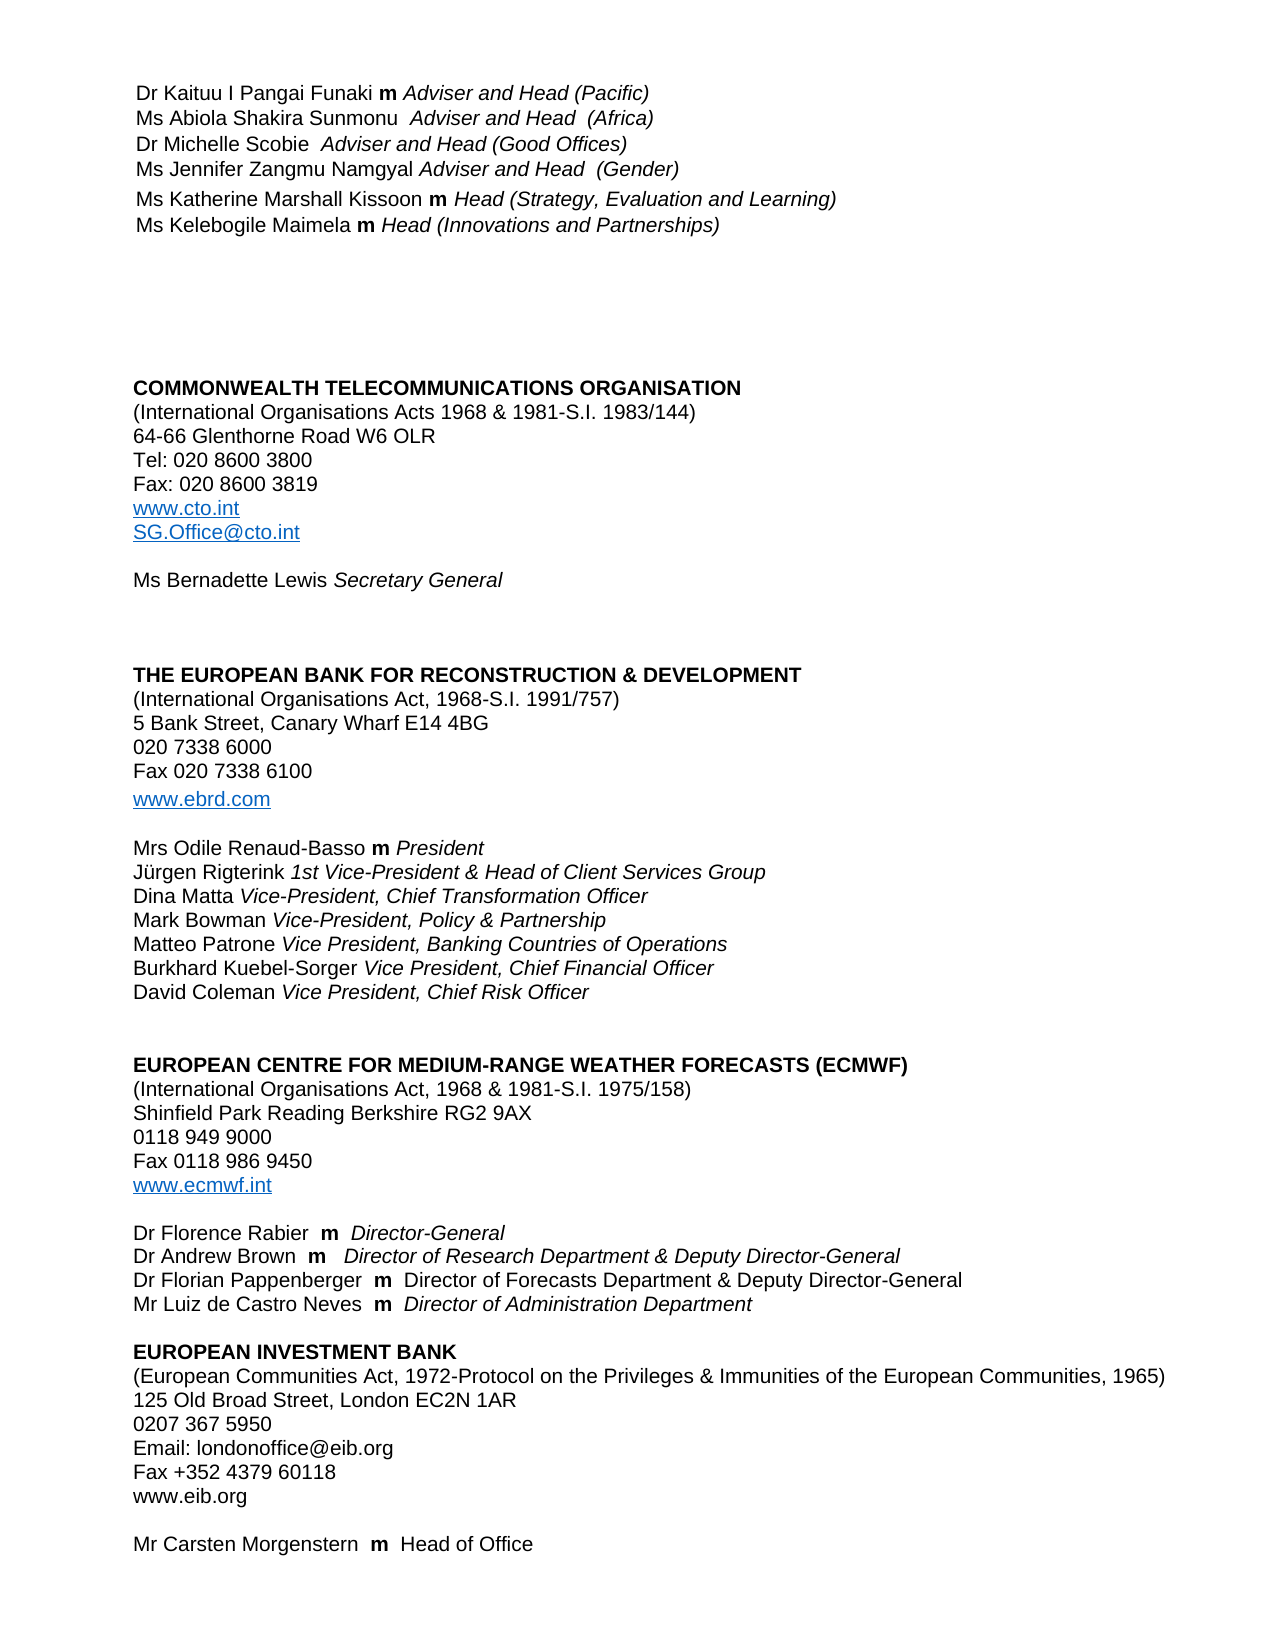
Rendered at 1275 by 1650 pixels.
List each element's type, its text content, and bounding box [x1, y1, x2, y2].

text www.ecmwf.int [133, 1172, 1181, 1196]
text 020 7338 6000 [133, 735, 1181, 759]
text (European Communities Act, 1972-Protocol on the Privileges & Immunities of the European Communities, 1965) [133, 1364, 1181, 1388]
text Email: londonoffice@eib.org [133, 1436, 1181, 1460]
text www.eib.org [133, 1484, 1181, 1508]
text 125 Old Broad Street, London EC2N 1AR [133, 1388, 1181, 1412]
text (International Organisations Act, 1968 & 1981-S.I. 1975/158) [133, 1077, 1181, 1101]
text Dr Kaituu I Pangai Funaki m Adviser and Head (Pacific) Ms Abiola Shakira Sunmonu Adviser and Head (Africa) Dr Michelle Scobie Adviser and Head (Good Offices) Ms Jennifer Zangmu Namgyal Adviser and Head (Gender) Ms Katherine Marshall Kissoon m Head (Strategy, Evaluation and Learning) Ms Kelebogile Maimela m Head (Innovations and Partnerships) [130, 81, 1184, 237]
text Dr Andrew Brown m Director of Research Department & Deputy Director-General [133, 1244, 1181, 1268]
text www.cto.int [133, 496, 1181, 519]
text THE EUROPEAN BANK FOR RECONSTRUCTION & DEVELOPMENT [133, 663, 1181, 687]
text Ms Bernadette Lewis Secretary General [133, 567, 1181, 591]
text Fax +352 4379 60118 [133, 1460, 1181, 1484]
text Shinfield Park Reading Berkshire RG2 9AX [133, 1101, 1181, 1124]
text www.ebrd.com [133, 783, 1181, 812]
text Mr Carsten Morgenstern m Head of Office [133, 1532, 1181, 1556]
text 0118 949 9000 [133, 1124, 1181, 1148]
text Jürgen Rigterink 1st Vice-President & Head of Client Services Group [133, 860, 1181, 884]
text Fax 020 7338 6100 [133, 759, 1181, 783]
text (International Organisations Acts 1968 & 1981-S.I. 1983/144) [133, 400, 1181, 424]
text Mark Bowman Vice-President, Policy & Partnership [133, 908, 1181, 932]
text Fax: 020 8600 3819 [133, 472, 1181, 496]
text David Coleman Vice President, Chief Risk Officer [133, 979, 1181, 1003]
text (International Organisations Act, 1968-S.I. 1991/757) [133, 687, 1181, 711]
text 64-66 Glenthorne Road W6 OLR [133, 424, 1181, 448]
text Mr Luiz de Castro Neves m Director of Administration Department [133, 1292, 1181, 1316]
text Matteo Patrone Vice President, Banking Countries of Operations [133, 932, 1181, 956]
text 5 Bank Street, Canary Wharf E14 4BG [133, 711, 1181, 735]
text COMMONWEALTH TELECOMMUNICATIONS ORGANISATION [133, 376, 1181, 400]
text Tel: 020 8600 3800 [133, 448, 1181, 472]
text Mrs Odile Renaud-Basso m President [133, 836, 1181, 860]
text Dina Matta Vice-President, Chief Transformation Officer [133, 884, 1181, 908]
text EUROPEAN CENTRE FOR MEDIUM-RANGE WEATHER FORECASTS (ECMWF) [133, 1053, 1181, 1077]
text Burkhard Kuebel-Sorger Vice President, Chief Financial Officer [133, 956, 1181, 979]
text Fax 0118 986 9450 [133, 1148, 1181, 1172]
text 0207 367 5950 [133, 1412, 1181, 1436]
text EUROPEAN INVESTMENT BANK [133, 1340, 1181, 1364]
text Dr Florence Rabier m Director-General [133, 1220, 1181, 1244]
text SG.Office@cto.int [133, 519, 1181, 543]
text Dr Florian Pappenberger m Director of Forecasts Department & Deputy Director-General [133, 1268, 1181, 1292]
